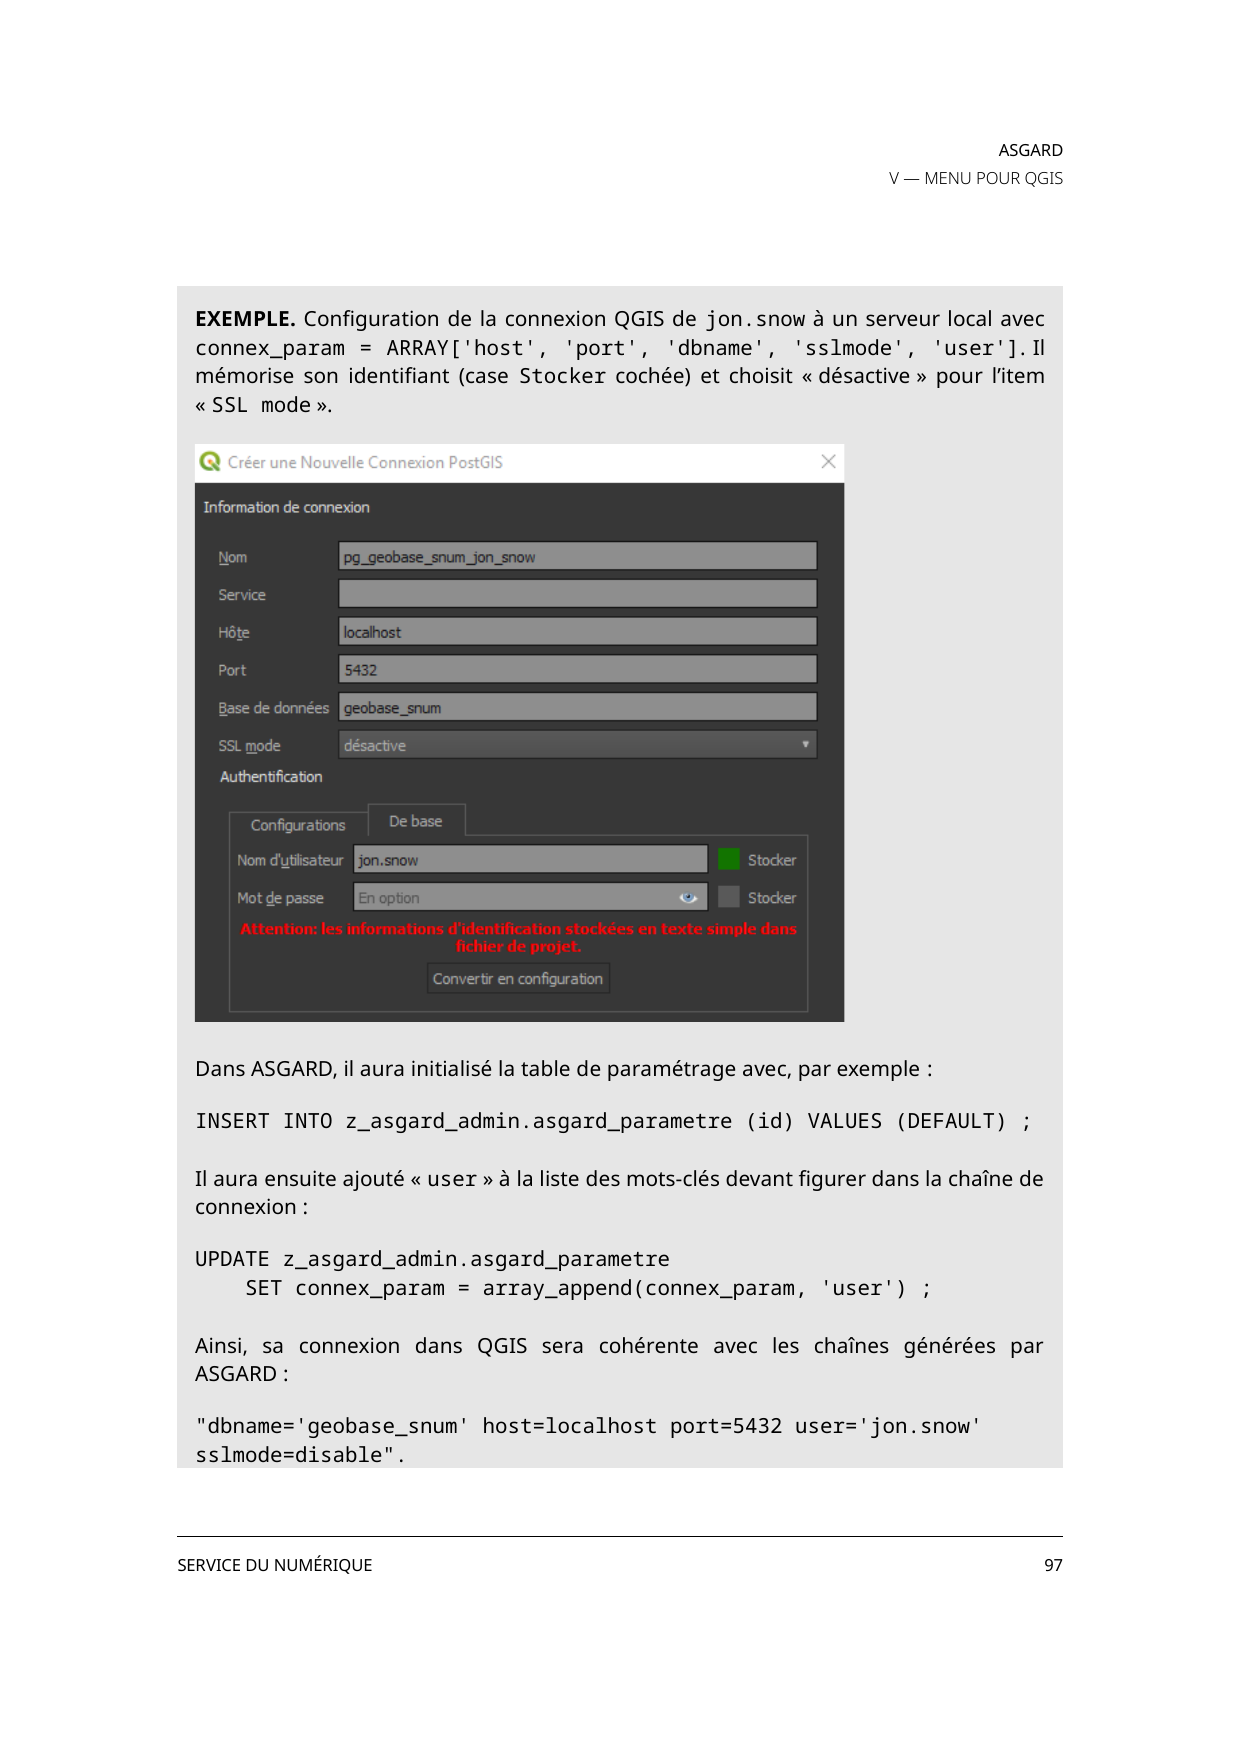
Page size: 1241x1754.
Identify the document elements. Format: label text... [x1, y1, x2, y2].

text Ainsi, sa connexion dans QGIS sera cohérente avec les chaînes générées par ASGARD : [177, 1313, 1063, 1388]
text SET connex_param = array_append(connex_param, 'user') ; [177, 1273, 1063, 1301]
picture [194, 444, 845, 1022]
text UPDATE z_asgard_admin.asgard_parametre [177, 1227, 1063, 1273]
text INSERT INTO z_asgard_admin.asgard_parametre (id) VALUES (DEFAULT) ; [177, 1088, 1063, 1134]
text "dbname='geobase_snum' host=localhost port=5432 user='jon.snow' sslmode=disable". [177, 1394, 1063, 1468]
text Dans ASGARD, il aura initialisé la table de paramétrage avec, par exemple : [177, 1036, 1063, 1082]
text EXEMPLE. Configuration de la connexion QGIS de jon.snow à un serveur local avec connex_param = ARRAY['host', 'port', 'dbname', 'sslmode', 'user']. Il mémorise son identifiant (case Stocker cochée) et choisit « désactive » pour l’item « SSL mode ». [177, 286, 1063, 418]
text Il aura ensuite ajouté « user » à la liste des mots-clés devant figurer dans la chaîne de connexion : [177, 1146, 1063, 1221]
